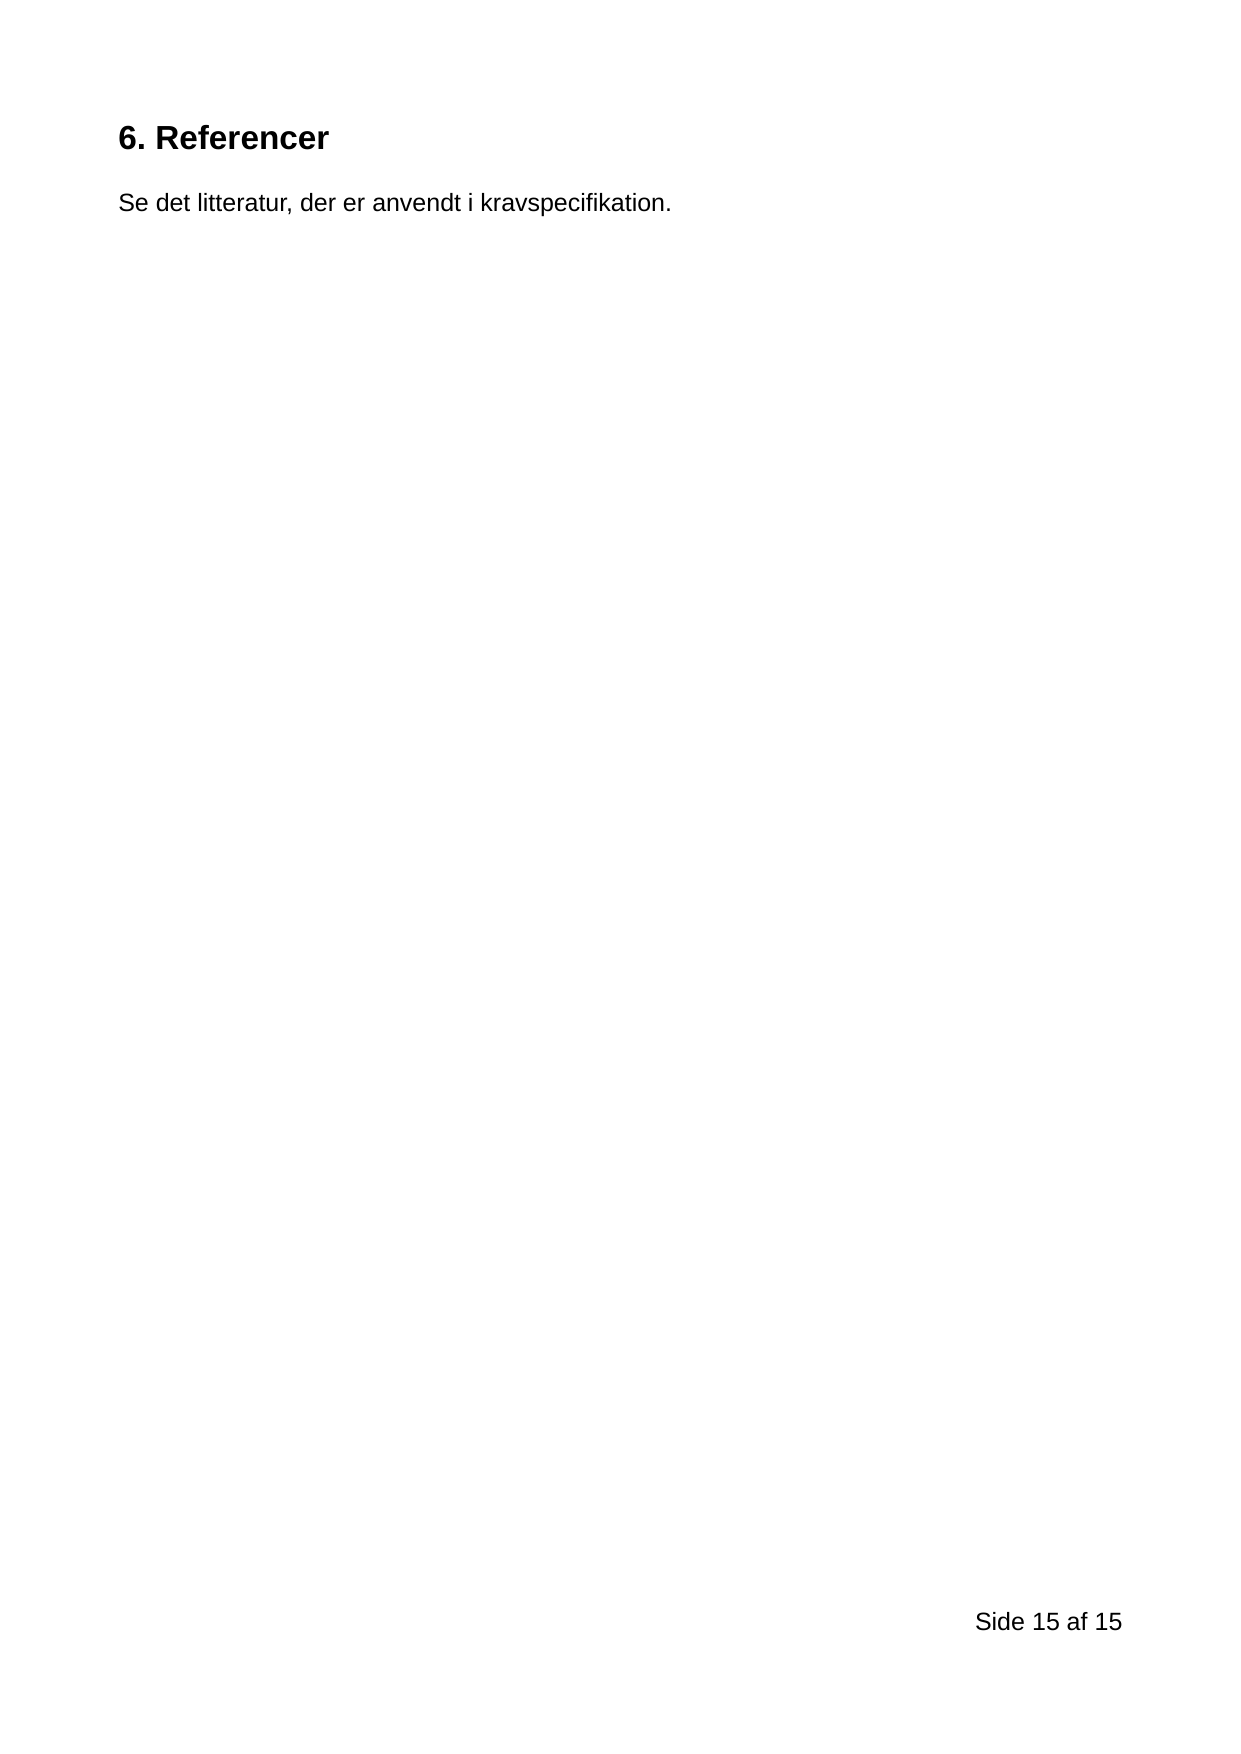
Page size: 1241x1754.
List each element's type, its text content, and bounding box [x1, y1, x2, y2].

subtitle 6. Referencer [118, 118, 1122, 157]
text Se det litteratur, der er anvendt i kravspecifikation. [118, 188, 1122, 217]
